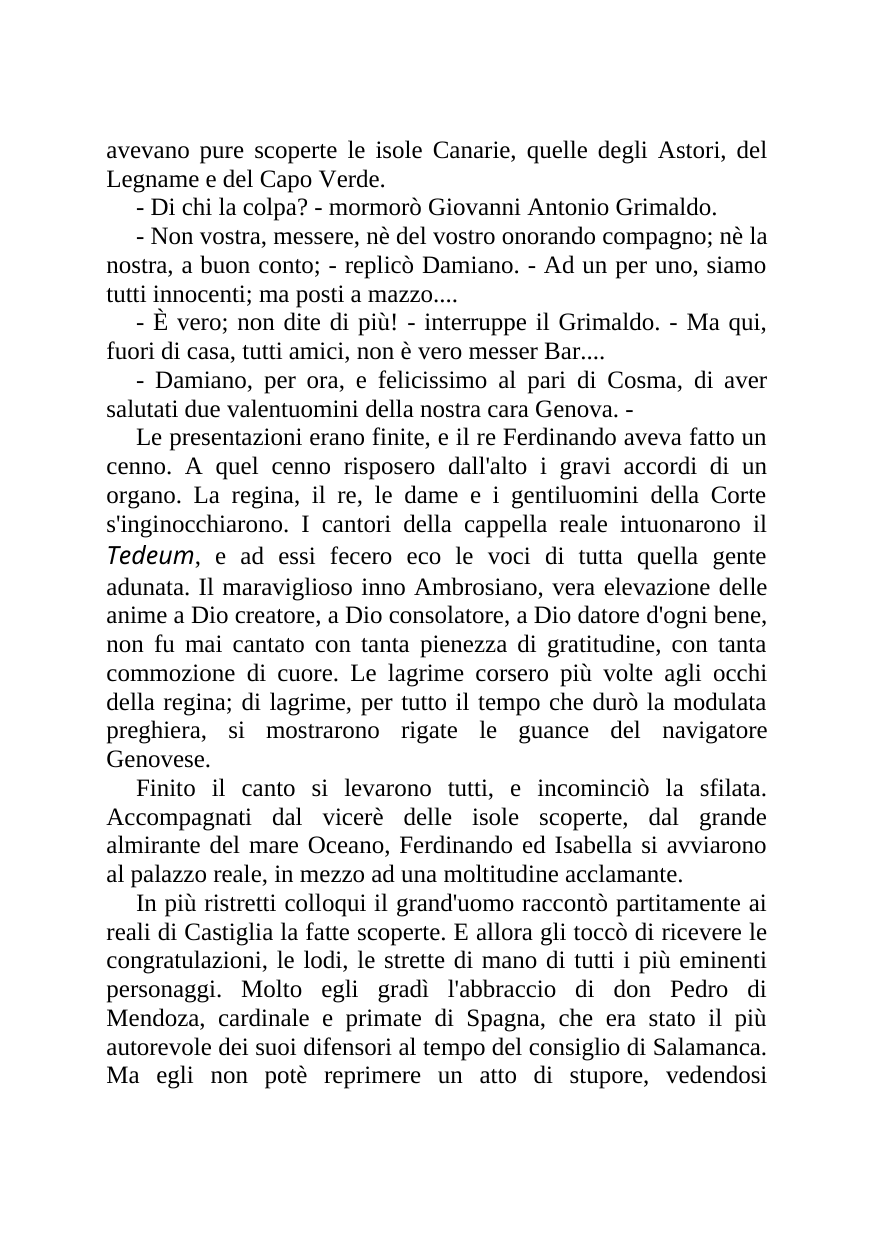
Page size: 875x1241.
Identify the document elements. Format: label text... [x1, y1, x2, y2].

text - Non vostra, messere, nè del vostro onorando compagno; nè la nostra, a buon conto; - replicò Damiano. - Ad un per uno, siamo tutti innocenti; ma posti a mazzo.... [106, 221, 768, 307]
text avevano pure scoperte le isole Canarie, quelle degli Astori, del Legname e del Capo Verde. [106, 135, 768, 192]
text In più ristretti colloqui il grand'uomo raccontò partitamente ai reali di Castiglia la fatte scoperte. E allora gli toccò di ricevere le congratulazioni, le lodi, le strette di mano di tutti i più eminenti personaggi. Molto egli gradì l'abbraccio di don Pedro di Mendoza, cardinale e primate di Spagna, che era stato il più autorevole dei suoi difensori al tempo del consiglio di Salamanca. Ma egli non potè reprimere un atto di stupore, vedendosi [106, 888, 768, 1089]
text - Damiano, per ora, e felicissimo al pari di Cosma, di aver salutati due valentuomini della nostra cara Genova. - [106, 365, 768, 422]
text Finito il canto si levarono tutti, e incominciò la sfilata. Accompagnati dal vicerè delle isole scoperte, dal grande almirante del mare Oceano, Ferdinando ed Isabella si avviarono al palazzo reale, in mezzo ad una moltitudine acclamante. [106, 773, 768, 888]
text - Di chi la colpa? - mormorò Giovanni Antonio Grimaldo. [106, 192, 768, 221]
text Le presentazioni erano finite, e il re Ferdinando aveva fatto un cenno. A quel cenno risposero dall'alto i gravi accordi di un organo. La regina, il re, le dame e i gentiluomini della Corte s'inginocchiarono. I cantori della cappella reale intuonarono il Tedeum, e ad essi fecero eco le voci di tutta quella gente adunata. Il maraviglioso inno Ambrosiano, vera elevazione delle anime a Dio creatore, a Dio consolatore, a Dio datore d'ogni bene, non fu mai cantato con tanta pienezza di gratitudine, con tanta commozione di cuore. Le lagrime corsero più volte agli occhi della regina; di lagrime, per tutto il tempo che durò la modulata preghiera, si mostrarono rigate le guance del navigatore Genovese. [106, 422, 768, 773]
text - È vero; non dite di più! - interruppe il Grimaldo. - Ma qui, fuori di casa, tutti amici, non è vero messer Bar.... [106, 307, 768, 365]
